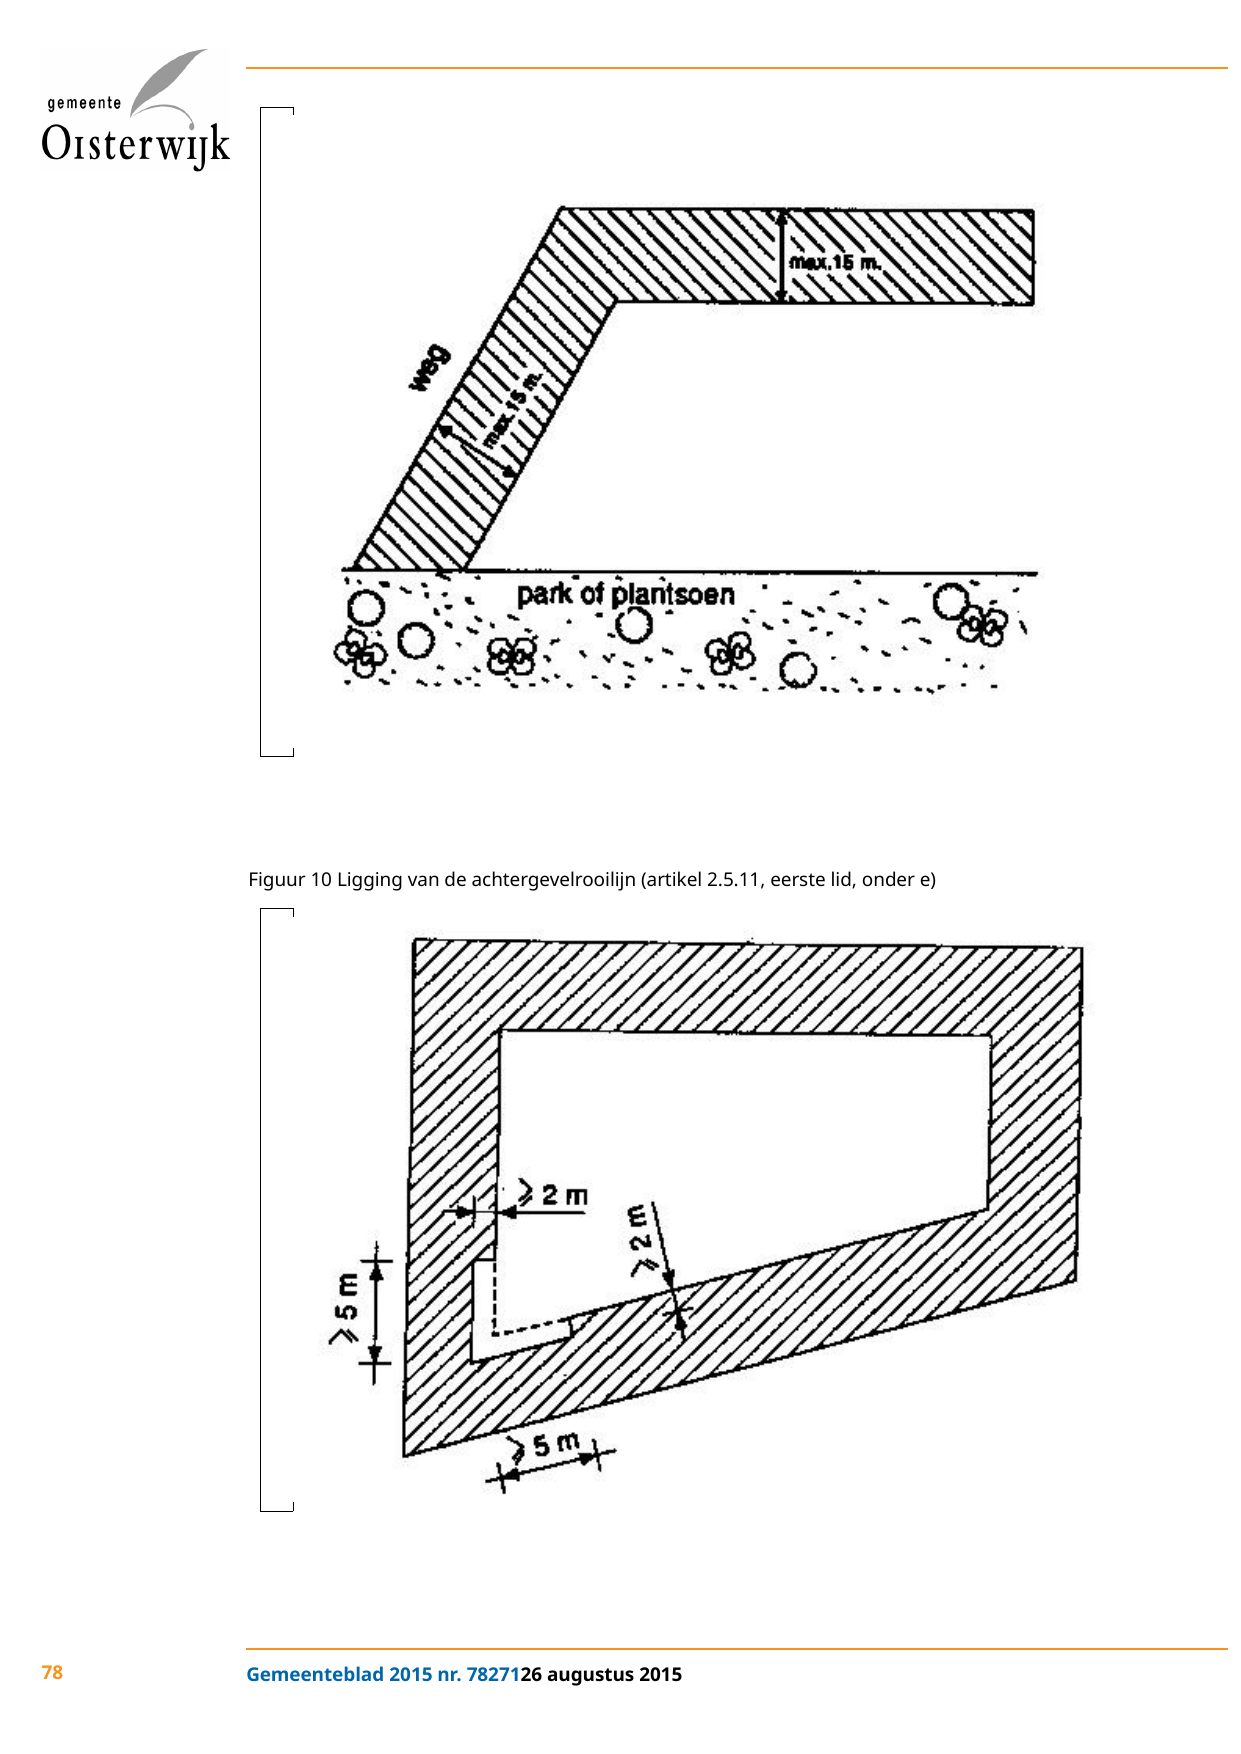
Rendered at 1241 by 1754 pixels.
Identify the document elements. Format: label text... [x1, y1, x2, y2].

picture [268, 917, 1129, 1502]
picture [268, 115, 1129, 748]
picture [41, 47, 231, 172]
text Figuur 10 Ligging van de achtergevelrooilijn (artikel 2.5.11, eerste lid, onder e) [248, 867, 1152, 892]
